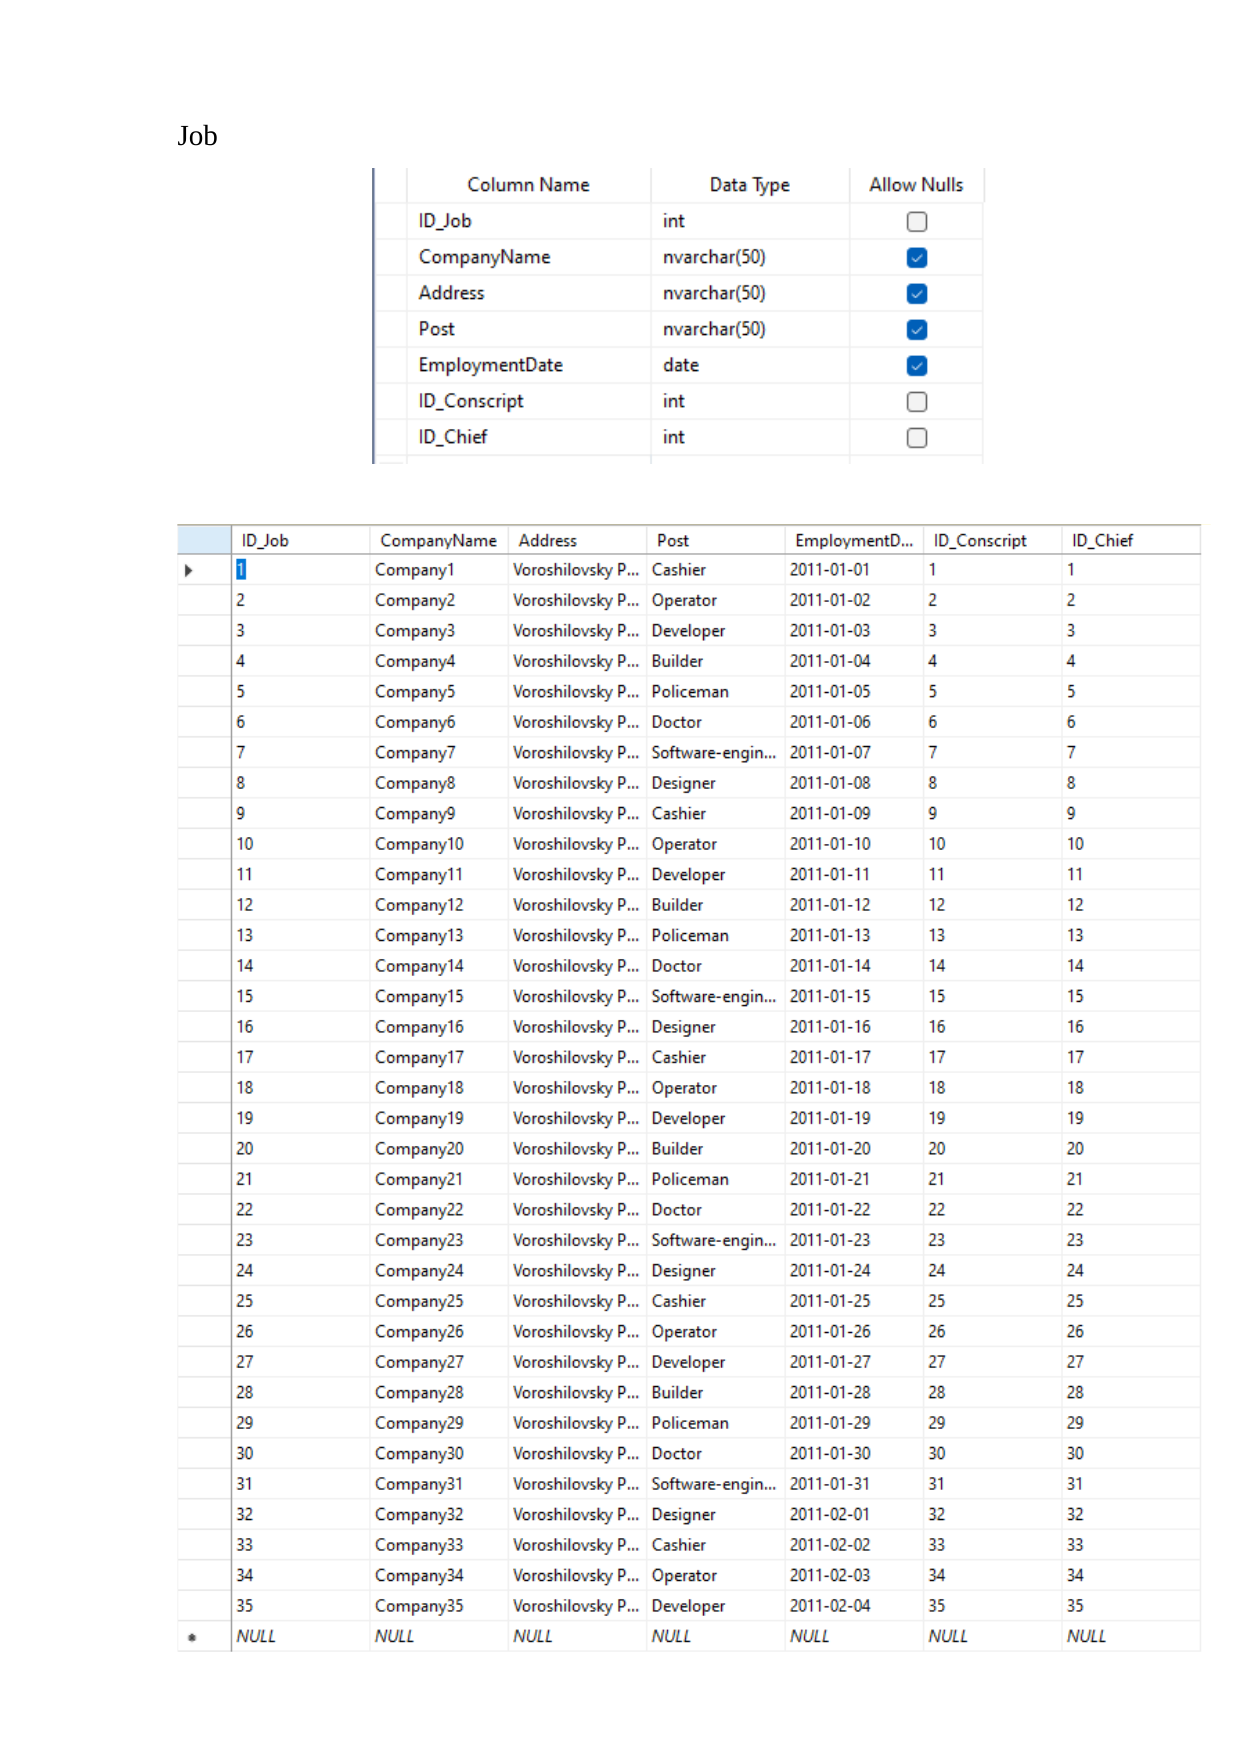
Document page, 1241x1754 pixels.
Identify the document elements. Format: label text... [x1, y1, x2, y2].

picture [372, 168, 987, 464]
picture [177, 524, 1211, 1670]
text Job [177, 118, 1181, 152]
